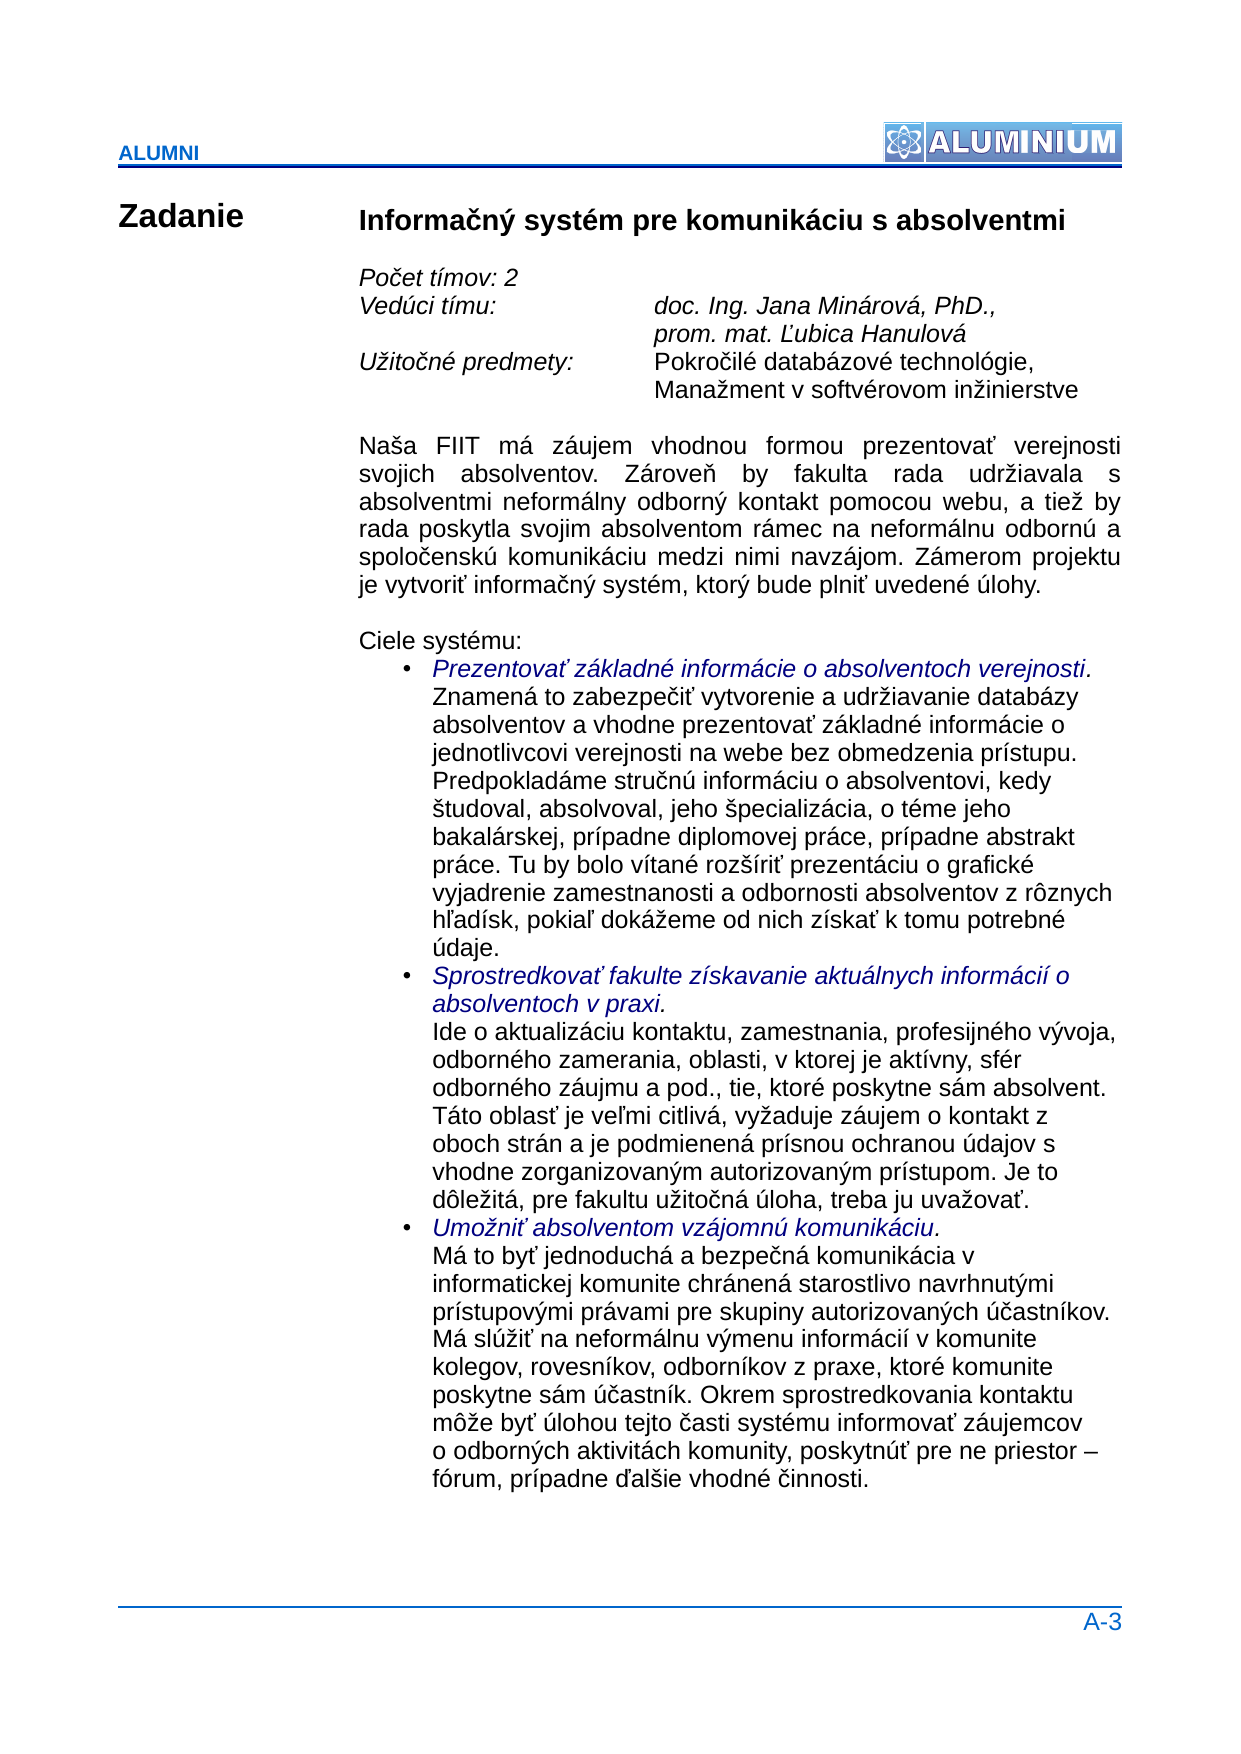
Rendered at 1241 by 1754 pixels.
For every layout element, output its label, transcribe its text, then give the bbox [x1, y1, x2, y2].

text Informačný systém pre komunikáciu s absolventmi [358, 203, 1122, 236]
text Naša FIIT má záujem vhodnou formou prezentovať verejnosti svojich absolventov. Zároveň by fakulta rada udržiavala s absolventmi neformálny odborný kontakt pomocou webu, a tiež by rada poskytla svojim absolventom rámec na neformálnu odbornú a spoločenskú komunikáciu medzi nimi navzájom. Zámerom projektu je vytvoriť informačný systém, ktorý bude plniť uvedené úlohy. [358, 432, 1122, 599]
text Užitočné predmety: Pokročilé databázové technológie, [358, 348, 1122, 376]
text Ciele systému: [358, 627, 1122, 655]
list Sprostredkovať fakulte získavanie aktuálnych informácií o absolventoch v praxi. Ide o aktualizáciu kontaktu, zamestnania, profesijného vývoja, odborného zamerania, oblasti, v ktorej je aktívny, sfér odborného záujmu a pod., tie, ktoré poskytne sám absolvent. Táto oblasť je veľmi citlivá, vyžaduje záujem o kontakt z oboch strán a je podmienená prísnou ochranou údajov s vhodne zorganizovaným autorizovaným prístupom. Je to dôležitá, pre fakultu užitočná úloha, treba ju uvažovať. [403, 962, 1122, 1213]
text Počet tímov: 2 [358, 264, 1122, 292]
text Vedúci tímu: doc. Ing. Jana Minárová, PhD., [358, 292, 1122, 320]
list Umožniť absolventom vzájomnú komunikáciu. Má to byť jednoduchá a bezpečná komunikácia v informatickej komunite chránená starostlivo navrhnutými prístupovými právami pre skupiny autorizovaných účastníkov. Má slúžiť na neformálnu výmenu informácií v komunite kolegov, rovesníkov, odborníkov z praxe, ktoré komunite poskytne sám účastník. Okrem sprostredkovania kontaktu môže byť úlohou tejto časti systému informovať záujemcov o odborných aktivitách komunity, poskytnúť pre ne priestor – fórum, prípadne ďalšie vhodné činnosti. [403, 1213, 1122, 1493]
subtitle Zadanie [118, 198, 358, 235]
text prom. mat. Ľubica Hanulová [358, 320, 1122, 348]
text Manažment v softvérovom inžinierstve [358, 376, 1122, 404]
list Prezentovať základné informácie o absolventoch verejnosti. Znamená to zabezpečiť vytvorenie a udržiavanie databázy absolventov a vhodne prezentovať základné informácie o jednotlivcovi verejnosti na webe bez obmedzenia prístupu. Predpokladáme stručnú informáciu o absolventovi, kedy študoval, absolvoval, jeho špecializácia, o téme jeho bakalárskej, prípadne diplomovej práce, prípadne abstrakt práce. Tu by bolo vítané rozšíriť prezentáciu o grafické vyjadrenie zamestnanosti a odbornosti absolventov z rôznych hľadísk, pokiaľ dokážeme od nich získať k tomu potrebné údaje. [403, 655, 1122, 962]
